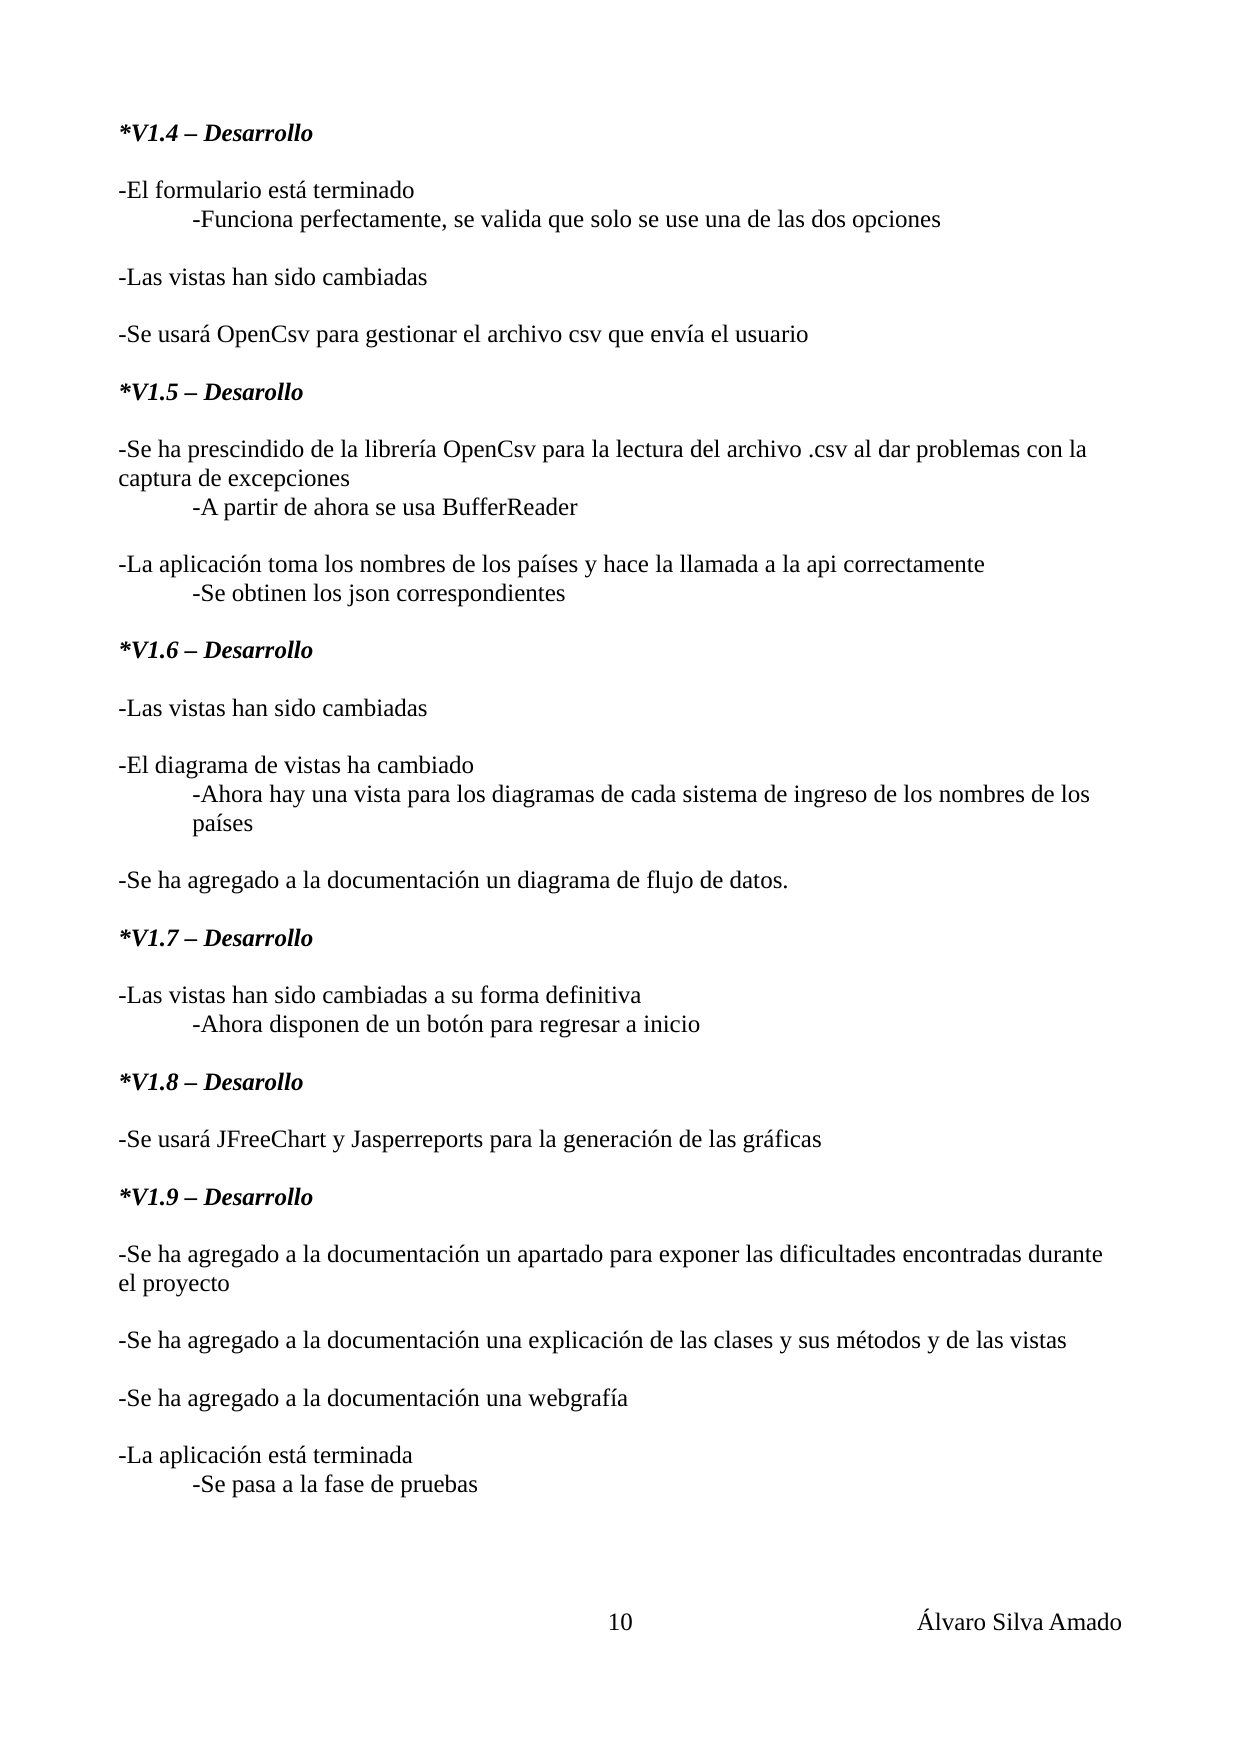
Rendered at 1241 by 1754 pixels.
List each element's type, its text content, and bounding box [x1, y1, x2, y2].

text *V1.4 – Desarrollo [118, 118, 1122, 147]
text *V1.7 – Desarrollo [118, 923, 1122, 952]
text -Se ha agregado a la documentación una explicación de las clases y sus métodos y de las vistas [118, 1326, 1122, 1354]
text -El formulario está terminado [118, 176, 1122, 204]
text -La aplicación toma los nombres de los países y hace la llamada a la api correctamente [118, 549, 1122, 578]
text -El diagrama de vistas ha cambiado [118, 751, 1122, 779]
text -Se usará JFreeChart y Jasperreports para la generación de las gráficas [118, 1124, 1122, 1153]
text -La aplicación está terminada [118, 1441, 1122, 1469]
text -Se ha agregado a la documentación un apartado para exponer las dificultades encontradas durante el proyecto [118, 1239, 1122, 1297]
text *V1.5 – Desarollo [118, 377, 1122, 406]
text -Las vistas han sido cambiadas [118, 693, 1122, 722]
text -Funciona perfectamente, se valida que solo se use una de las dos opciones [118, 204, 1122, 233]
text -Se obtinen los json correspondientes [118, 578, 1122, 607]
text *V1.8 – Desarollo [118, 1067, 1122, 1096]
text *V1.6 – Desarrollo [118, 636, 1122, 664]
text -Se ha prescindido de la librería OpenCsv para la lectura del archivo .csv al dar problemas con la captura de excepciones [118, 434, 1122, 492]
text -Las vistas han sido cambiadas [118, 262, 1122, 291]
text -Se pasa a la fase de pruebas [118, 1469, 1122, 1498]
text *V1.9 – Desarrollo [118, 1182, 1122, 1211]
text -Se ha agregado a la documentación una webgrafía [118, 1383, 1122, 1412]
text -A partir de ahora se usa BufferReader [118, 492, 1122, 521]
text -Las vistas han sido cambiadas a su forma definitiva [118, 981, 1122, 1009]
text -Ahora hay una vista para los diagramas de cada sistema de ingreso de los nombres de los países [118, 779, 1122, 837]
text -Ahora disponen de un botón para regresar a inicio [118, 1009, 1122, 1038]
text -Se ha agregado a la documentación un diagrama de flujo de datos. [118, 866, 1122, 894]
text -Se usará OpenCsv para gestionar el archivo csv que envía el usuario [118, 319, 1122, 348]
